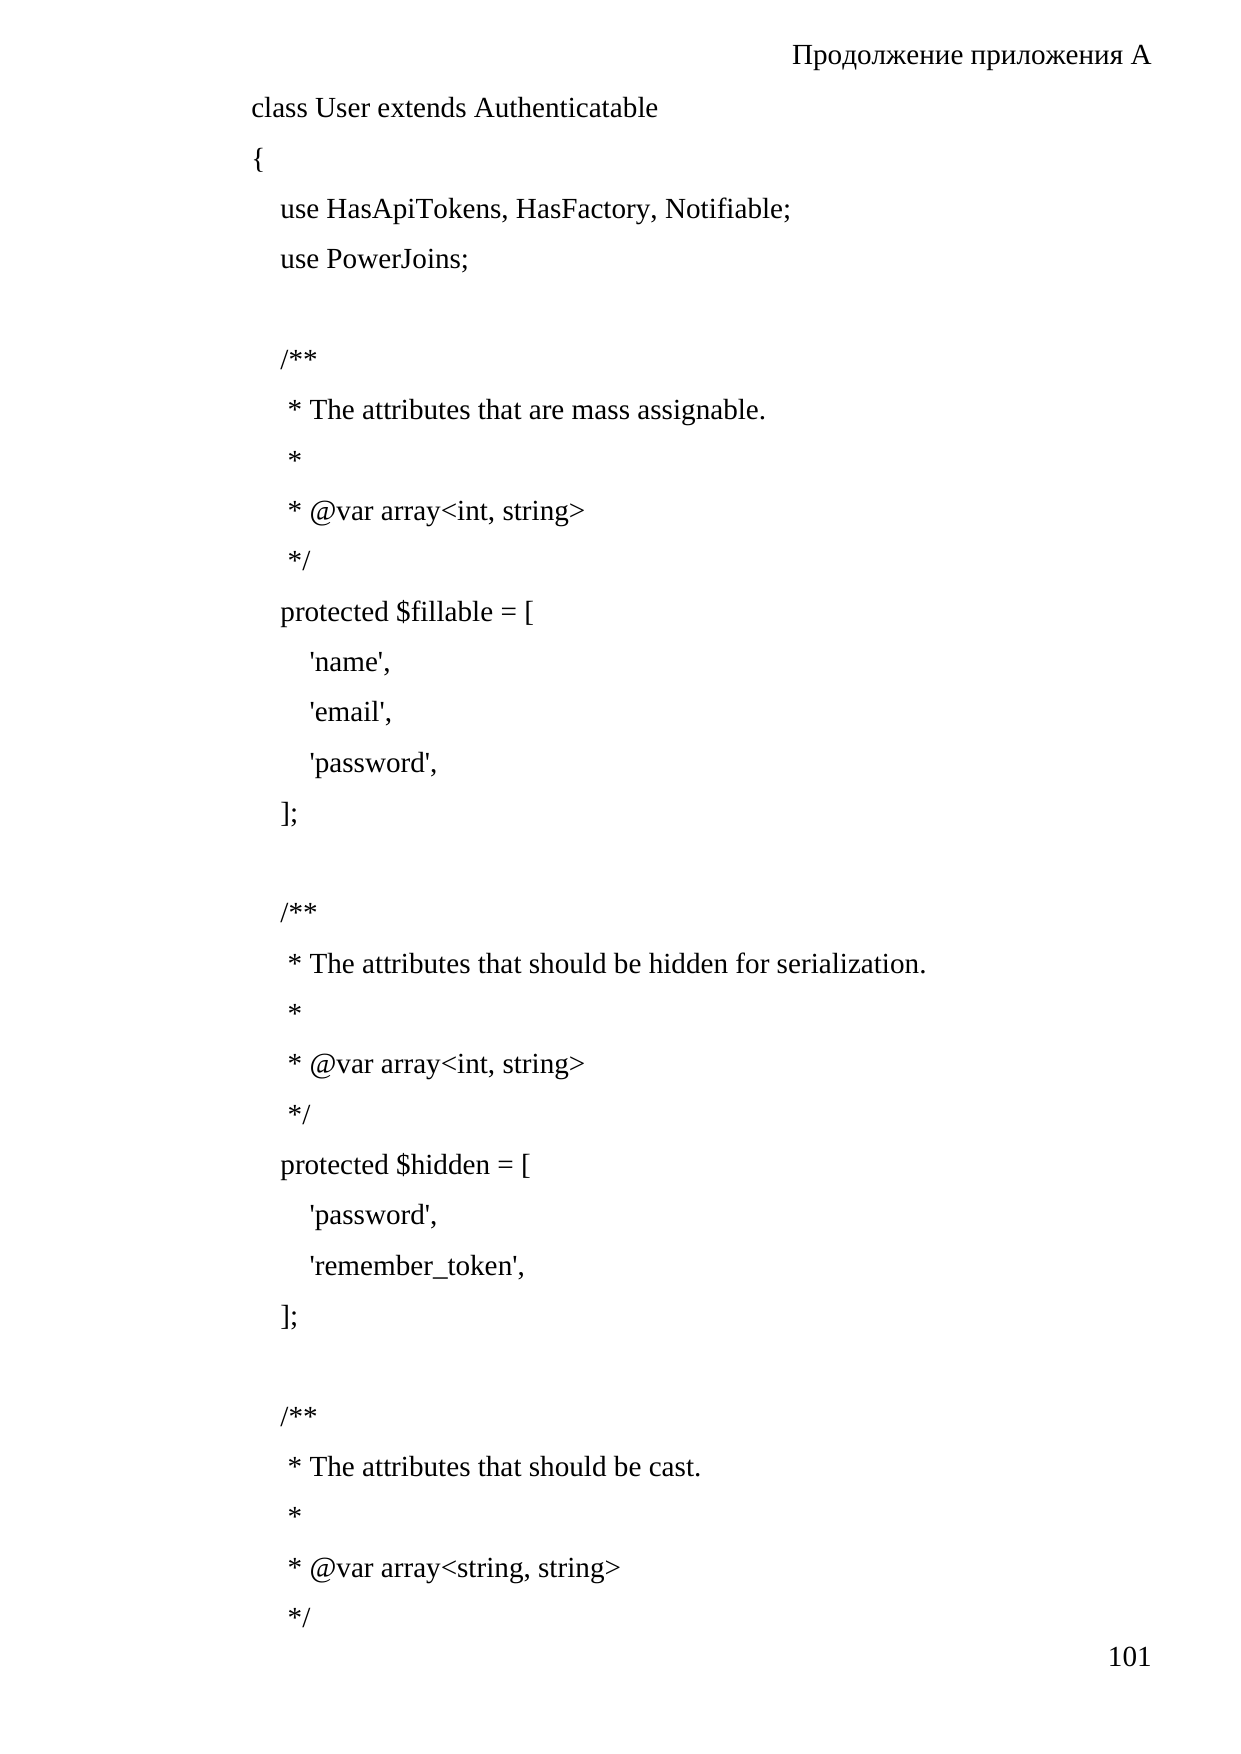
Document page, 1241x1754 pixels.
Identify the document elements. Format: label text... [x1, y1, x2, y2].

text use PowerJoins; [177, 242, 1152, 275]
text 'remember_token', [177, 1248, 1152, 1281]
text * [177, 1499, 1152, 1533]
text { [177, 141, 1152, 174]
text * @var array<string, string> [177, 1550, 1152, 1583]
text protected $fillable = [ [177, 594, 1152, 627]
text */ [177, 543, 1152, 577]
text * @var array<int, string> [177, 1047, 1152, 1080]
text protected $hidden = [ [177, 1147, 1152, 1181]
text ]; [177, 1298, 1152, 1332]
text 'password', [177, 1197, 1152, 1231]
text * @var array<int, string> [177, 493, 1152, 527]
text 'name', [177, 644, 1152, 678]
text class User extends Authenticatable [177, 91, 1152, 124]
text * [177, 443, 1152, 476]
text /** [177, 896, 1152, 929]
text 'password', [177, 745, 1152, 778]
text */ [177, 1097, 1152, 1130]
text /** [177, 342, 1152, 376]
text * The attributes that are mass assignable. [177, 392, 1152, 426]
text * [177, 996, 1152, 1030]
text * The attributes that should be cast. [177, 1449, 1152, 1483]
text * The attributes that should be hidden for serialization. [177, 946, 1152, 979]
text use HasApiTokens, HasFactory, Notifiable; [177, 191, 1152, 225]
text */ [177, 1600, 1152, 1633]
text ]; [177, 795, 1152, 828]
text /** [177, 1399, 1152, 1432]
text 'email', [177, 694, 1152, 728]
